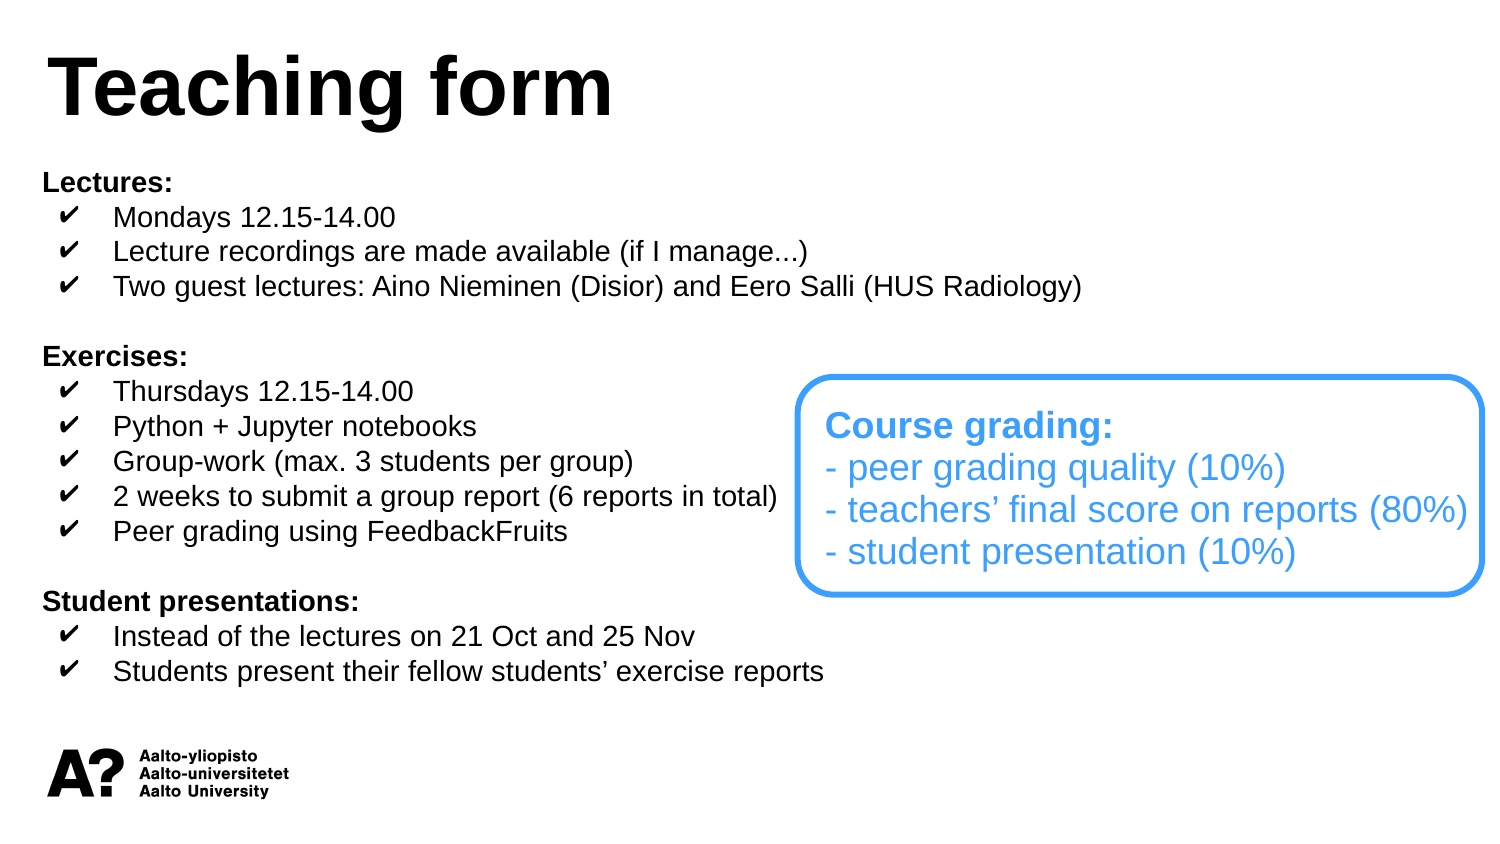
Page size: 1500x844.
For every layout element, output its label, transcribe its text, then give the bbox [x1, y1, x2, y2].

picture [0, 702, 337, 844]
list Lectures: Mondays 12.15-14.00 Lecture recordings are made available (if I manage...) Two guest lectures: Aino Nieminen (Disior) and Eero Salli (HUS Radiology) Exercises: Thursdays 12.15-14.00 Python + Jupyter notebooks Group-work (max. 3 students per group) 2 weeks to submit a group report (6 reports in total) Peer grading using FeedbackFruits Student presentations: Instead of the lectures on 21 Oct and 25 Nov Students present their fellow students’ exercise reports [42, 162, 1370, 699]
text_box Course grading: - peer grading quality (10%) - teachers’ final score on reports (80%) - student presentation (10%) [807, 394, 1495, 625]
list Teaching form [47, 32, 1442, 197]
text_box Course grading: - peer grading quality (10%) - teachers’ final score on reports (80%) - student presentation (10%) [807, 394, 1479, 591]
